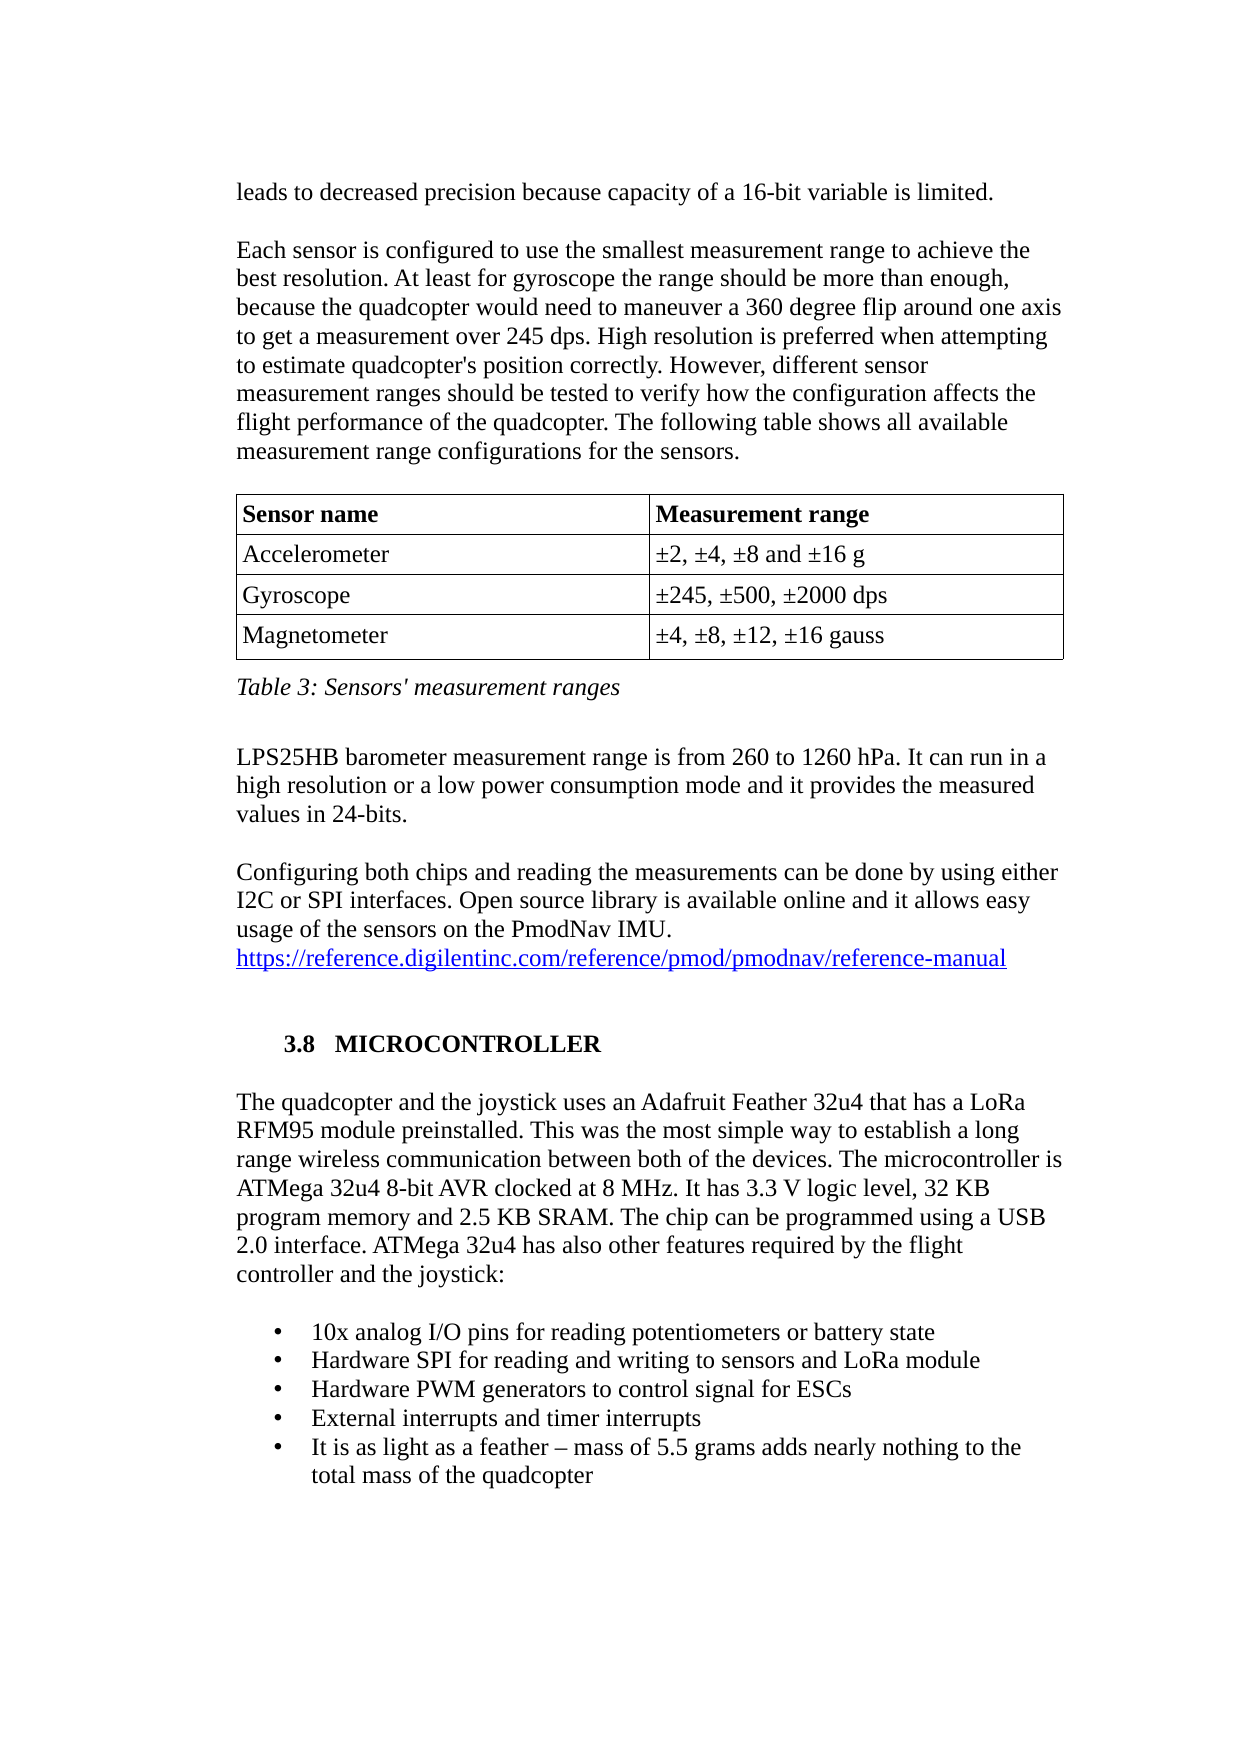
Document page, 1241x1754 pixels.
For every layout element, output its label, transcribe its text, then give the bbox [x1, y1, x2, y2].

subtitle Microcontroller [283, 1029, 1063, 1058]
text Each sensor is configured to use the smallest measurement range to achieve the best resolution. At least for gyroscope the range should be more than enough, because the quadcopter would need to maneuver a 360 degree flip around one axis to get a measurement over 245 dps. High resolution is preferred when attempting to estimate quadcopter's position correctly. However, different sensor measurement ranges should be tested to verify how the configuration affects the flight performance of the quadcopter. The following table shows all available measurement range configurations for the sensors. [236, 235, 1063, 465]
text Table 3: Sensors' measurement ranges [236, 672, 1063, 700]
table_cell Gyroscope [237, 575, 649, 614]
table_cell Accelerometer [237, 535, 649, 574]
table_cell ±4, ±8, ±12, ±16 gauss [650, 615, 1063, 659]
table_cell Magnetometer [237, 615, 649, 659]
text LPS25HB barometer measurement range is from 260 to 1260 hPa. It can run in a high resolution or a low power consumption mode and it provides the measured values in 24-bits. [236, 742, 1063, 828]
list Hardware SPI for reading and writing to sensors and LoRa module [274, 1345, 1063, 1374]
table_header Measurement range [650, 495, 1063, 534]
text The quadcopter and the joystick uses an Adafruit Feather 32u4 that has a LoRa RFM95 module preinstalled. This was the most simple way to establish a long range wireless communication between both of the devices. The microcontroller is ATMega 32u4 8-bit AVR clocked at 8 MHz. It has 3.3 V logic level, 32 KB program memory and 2.5 KB SRAM. The chip can be programmed using a USB 2.0 interface. ATMega 32u4 has also other features required by the flight controller and the joystick: [236, 1087, 1063, 1288]
list Hardware PWM generators to control signal for ESCs [274, 1374, 1063, 1403]
list It is as light as a feather – mass of 5.5 grams adds nearly nothing to the total mass of the quadcopter [274, 1432, 1063, 1489]
table_cell ±245, ±500, ±2000 dps [650, 575, 1063, 614]
list External interrupts and timer interrupts [274, 1403, 1063, 1432]
text leads to decreased precision because capacity of a 16-bit variable is limited. [236, 177, 1063, 206]
table_header Sensor name [237, 495, 649, 534]
list 10x analog I/O pins for reading potentiometers or battery state [274, 1317, 1063, 1345]
text Configuring both chips and reading the measurements can be done by using either I2C or SPI interfaces. Open source library is available online and it allows easy usage of the sensors on the PmodNav IMU. https://reference.digilentinc.com/reference/pmod/pmodnav/reference-manual [236, 857, 1063, 972]
table_cell ±2, ±4, ±8 and ±16 g [650, 535, 1063, 574]
